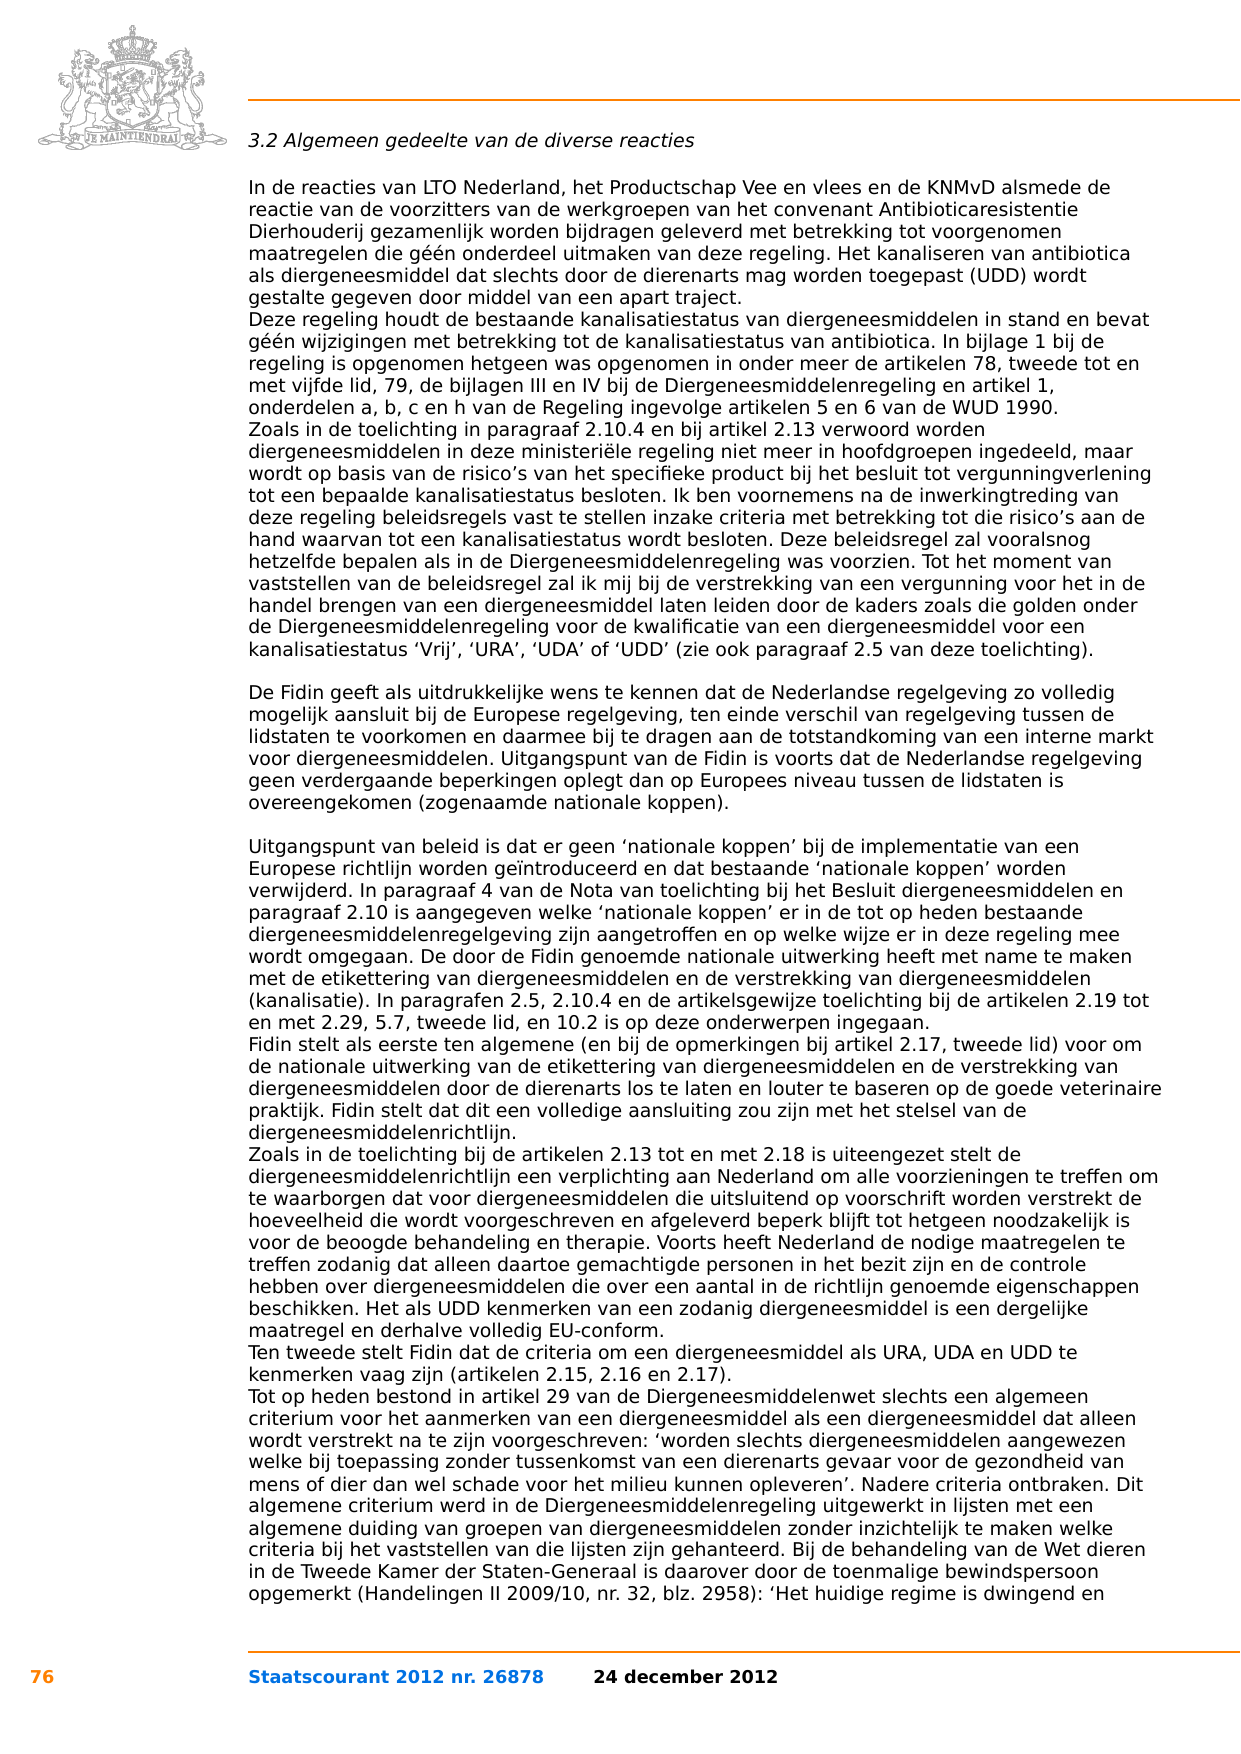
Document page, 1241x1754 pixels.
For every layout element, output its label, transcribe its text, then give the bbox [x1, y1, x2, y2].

subtitle 3.2 Algemeen gedeelte van de diverse reacties [248, 130, 1163, 152]
text Fidin stelt als eerste ten algemene (en bij de opmerkingen bij artikel 2.17, tweede lid) voor om de nationale uitwerking van de etikettering van diergeneesmiddelen en de verstrekking van diergeneesmiddelen door de dierenarts los te laten en louter te baseren op de goede veterinaire praktijk. Fidin stelt dat dit een volledige aansluiting zou zijn met het stelsel van de diergeneesmiddelenrichtlijn. [248, 1034, 1163, 1144]
text Zoals in de toelichting bij de artikelen 2.13 tot en met 2.18 is uiteengezet stelt de diergeneesmiddelenrichtlijn een verplichting aan Nederland om alle voorzieningen te treffen om te waarborgen dat voor diergeneesmiddelen die uitsluitend op voorschrift worden verstrekt de hoeveelheid die wordt voorgeschreven en afgeleverd beperk blijft tot hetgeen noodzakelijk is voor de beoogde behandeling en therapie. Voorts heeft Nederland de nodige maatregelen te treffen zodanig dat alleen daartoe gemachtigde personen in het bezit zijn en de controle hebben over diergeneesmiddelen die over een aantal in de richtlijn genoemde eigenschappen beschikken. Het als UDD kenmerken van een zodanig diergeneesmiddel is een dergelijke maatregel en derhalve volledig EU-conform. [248, 1144, 1163, 1342]
text Zoals in de toelichting in paragraaf 2.10.4 en bij artikel 2.13 verwoord worden diergeneesmiddelen in deze ministeriële regeling niet meer in hoofdgroepen ingedeeld, maar wordt op basis van de risico’s van het specifieke product bij het besluit tot vergunningverlening tot een bepaalde kanalisatiestatus besloten. Ik ben voornemens na de inwerkingtreding van deze regeling beleidsregels vast te stellen inzake criteria met betrekking tot die risico’s aan de hand waarvan tot een kanalisatiestatus wordt besloten. Deze beleidsregel zal vooralsnog hetzelfde bepalen als in de Diergeneesmiddelenregeling was voorzien. Tot het moment van vaststellen van de beleidsregel zal ik mij bij de verstrekking van een vergunning voor het in de handel brengen van een diergeneesmiddel laten leiden door de kaders zoals die golden onder de Diergeneesmiddelenregeling voor de kwalificatie van een diergeneesmiddel voor een kanalisatiestatus ‘Vrij’, ‘URA’, ‘UDA’ of ‘UDD’ (zie ook paragraaf 2.5 van deze toelichting). [248, 419, 1163, 660]
text Deze regeling houdt de bestaande kanalisatiestatus van diergeneesmiddelen in stand en bevat géén wijzigingen met betrekking tot de kanalisatiestatus van antibiotica. In bijlage 1 bij de regeling is opgenomen hetgeen was opgenomen in onder meer de artikelen 78, tweede tot en met vijfde lid, 79, de bijlagen III en IV bij de Diergeneesmiddelenregeling en artikel 1, onderdelen a, b, c en h van de Regeling ingevolge artikelen 5 en 6 van de WUD 1990. [248, 309, 1163, 419]
picture [38, 25, 227, 150]
text De Fidin geeft als uitdrukkelijke wens te kennen dat de Nederlandse regelgeving zo volledig mogelijk aansluit bij de Europese regelgeving, ten einde verschil van regelgeving tussen de lidstaten te voorkomen en daarmee bij te dragen aan de totstandkoming van een interne markt voor diergeneesmiddelen. Uitgangspunt van de Fidin is voorts dat de Nederlandse regelgeving geen verdergaande beperkingen oplegt dan op Europees niveau tussen de lidstaten is overeengekomen (zogenaamde nationale koppen). [248, 682, 1163, 814]
text Tot op heden bestond in artikel 29 van de Diergeneesmiddelenwet slechts een algemeen criterium voor het aanmerken van een diergeneesmiddel als een diergeneesmiddel dat alleen wordt verstrekt na te zijn voorgeschreven: ‘worden slechts diergeneesmiddelen aangewezen welke bij toepassing zonder tussenkomst van een dierenarts gevaar voor de gezondheid van mens of dier dan wel schade voor het milieu kunnen opleveren’. Nadere criteria ontbraken. Dit algemene criterium werd in de Diergeneesmiddelenregeling uitgewerkt in lijsten met een algemene duiding van groepen van diergeneesmiddelen zonder inzichtelijk te maken welke criteria bij het vaststellen van die lijsten zijn gehanteerd. Bij de behandeling van de Wet dieren in de Tweede Kamer der Staten-Generaal is daarover door de toenmalige bewindspersoon opgemerkt (Handelingen II 2009/10, nr. 32, blz. 2958): ‘Het huidige regime is dwingend en [248, 1386, 1163, 1605]
text In de reacties van LTO Nederland, het Productschap Vee en vlees en de KNMvD alsmede de reactie van de voorzitters van de werkgroepen van het convenant Antibioticaresistentie Dierhouderij gezamenlijk worden bijdragen geleverd met betrekking tot voorgenomen maatregelen die géén onderdeel uitmaken van deze regeling. Het kanaliseren van antibiotica als diergeneesmiddel dat slechts door de dierenarts mag worden toegepast (UDD) wordt gestalte gegeven door middel van een apart traject. [248, 177, 1163, 309]
text Uitgangspunt van beleid is dat er geen ‘nationale koppen’ bij de implementatie van een Europese richtlijn worden geïntroduceerd en dat bestaande ‘nationale koppen’ worden verwijderd. In paragraaf 4 van de Nota van toelichting bij het Besluit diergeneesmiddelen en paragraaf 2.10 is aangegeven welke ‘nationale koppen’ er in de tot op heden bestaande diergeneesmiddelenregelgeving zijn aangetroffen en op welke wijze er in deze regeling mee wordt omgegaan. De door de Fidin genoemde nationale uitwerking heeft met name te maken met de etikettering van diergeneesmiddelen en de verstrekking van diergeneesmiddelen (kanalisatie). In paragrafen 2.5, 2.10.4 en de artikelsgewijze toelichting bij de artikelen 2.19 tot en met 2.29, 5.7, tweede lid, en 10.2 is op deze onderwerpen ingegaan. [248, 836, 1163, 1034]
text Ten tweede stelt Fidin dat de criteria om een diergeneesmiddel als URA, UDA en UDD te kenmerken vaag zijn (artikelen 2.15, 2.16 en 2.17). [248, 1342, 1163, 1386]
